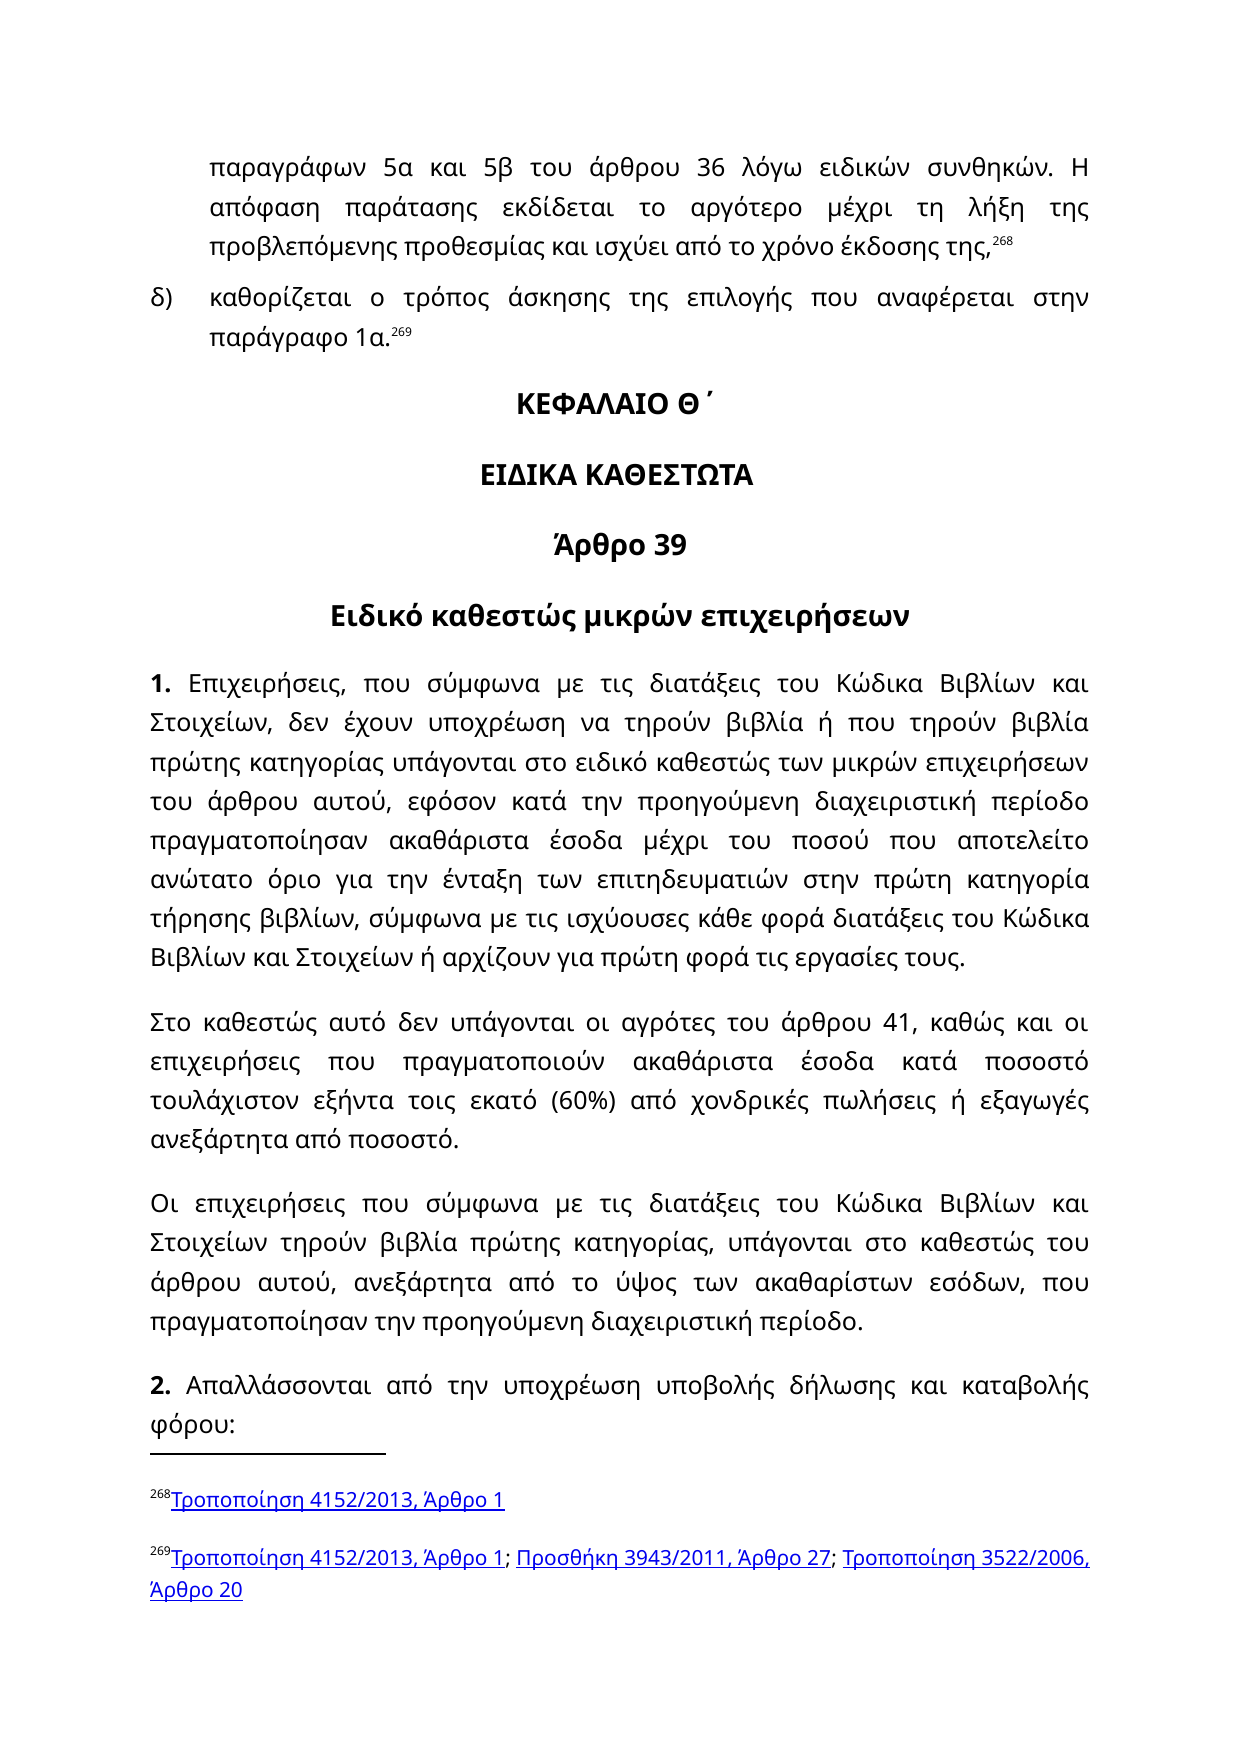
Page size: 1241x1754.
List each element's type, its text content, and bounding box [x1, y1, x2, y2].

subtitle Άρθρο 39 [150, 524, 1090, 564]
text 1. Επιχειρήσεις, που σύμφωνα με τις διατάξεις του Κώδικα Βιβλίων και Στοιχείων, δεν έχουν υποχρέωση να τηρούν βιβλία ή που τηρούν βιβλία πρώτης κατηγορίας υπάγονται στο ειδικό καθεστώς των μικρών επιχειρήσεων του άρθρου αυτού, εφόσον κατά την προηγούμενη διαχειριστική περίοδο πραγματοποίησαν ακαθάριστα έσοδα μέχρι του ποσού που αποτελείτο ανώτατο όριο για την ένταξη των επιτηδευματιών στην πρώτη κατηγορία τήρησης βιβλίων, σύμφωνα με τις ισχύουσες κάθε φορά διατάξεις του Κώδικα Βιβλίων και Στοιχείων ή αρχίζουν για πρώτη φορά τις εργασίες τους. [150, 666, 1090, 974]
text Τροποποίηση 4152/2013, Άρθρο 1; Προσθήκη 3943/2011, Άρθρο 27; Τροποποίηση 3522/2006, Άρθρο 20 [150, 1543, 1090, 1604]
text Στο καθεστώς αυτό δεν υπάγονται οι αγρότες του άρθρου 41, καθώς και οι επιχειρήσεις που πραγματοποιούν ακαθάριστα έσοδα κατά ποσοστό τουλάχιστον εξήντα τοις εκατό (60%) από χονδρικές πωλήσεις ή εξαγωγές ανεξάρτητα από ποσοστό. [150, 1004, 1090, 1156]
subtitle ΚΕΦΑΛΑΙΟ Θ΄ [150, 383, 1090, 423]
subtitle Ειδικό καθεστώς μικρών επιχειρήσεων [150, 595, 1090, 635]
text 2. Απαλλάσσονται από την υποχρέωση υποβολής δήλωσης και καταβολής φόρου: [150, 1367, 1090, 1441]
list παραγράφων 5α και 5β του άρθρου 36 λόγω ειδικών συνθηκών. Η απόφαση παράτασης εκδίδεται το αργότερο μέχρι τη λήξη της προβλεπόμενης προθεσμίας και ισχύει από το χρόνο έκδοσης της, [150, 150, 1090, 262]
list δ) καθορίζεται ο τρόπος άσκησης της επιλογής που αναφέρεται στην παράγραφο 1α. [150, 280, 1090, 353]
text Τροποποίηση 4152/2013, Άρθρο 1 [150, 1485, 1090, 1514]
subtitle ΕΙΔΙΚΑ ΚΑΘΕΣΤΩΤΑ [150, 454, 1090, 494]
text Οι επιχειρήσεις που σύμφωνα με τις διατάξεις του Κώδικα Βιβλίων και Στοιχείων τηρούν βιβλία πρώτης κατηγορίας, υπάγονται στο καθεστώς του άρθρου αυτού, ανεξάρτητα από το ύψος των ακαθαρίστων εσόδων, που πραγματοποίησαν την προηγούμενη διαχειριστική περίοδο. [150, 1186, 1090, 1337]
